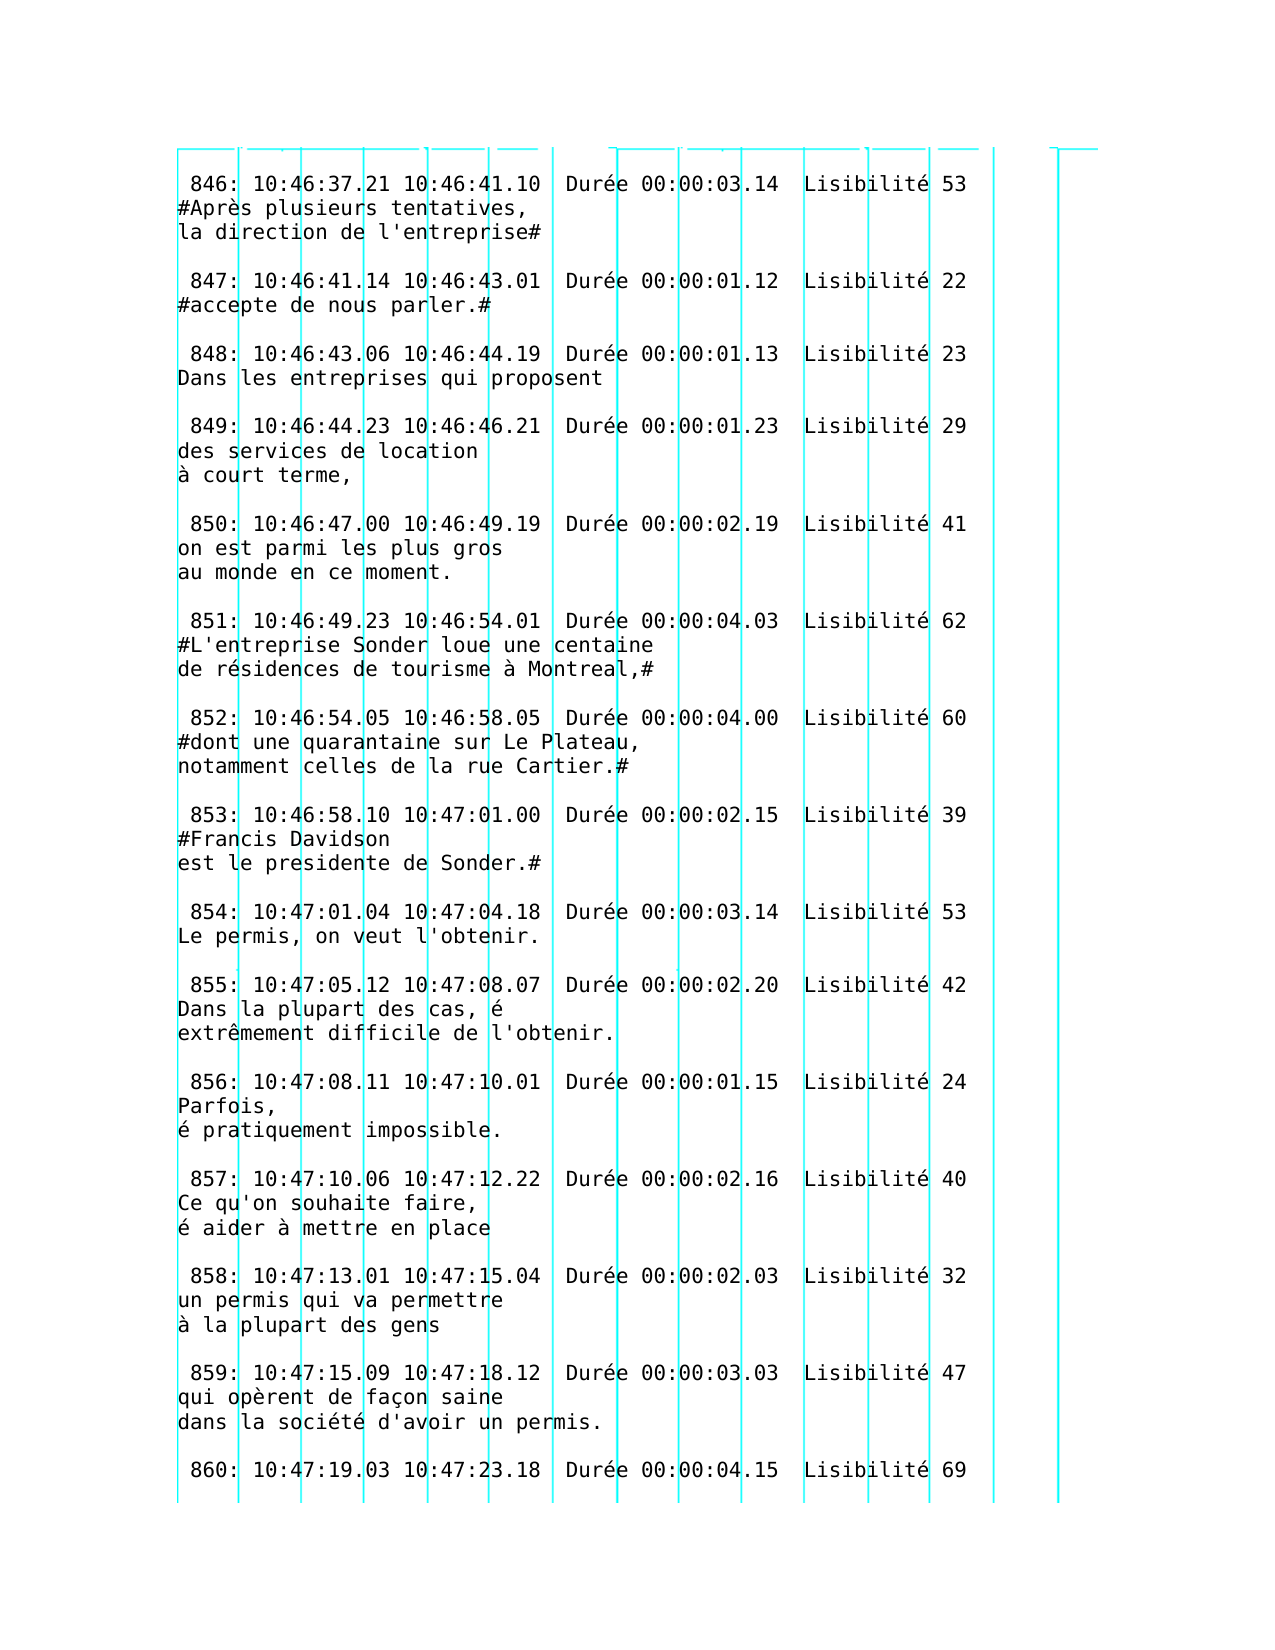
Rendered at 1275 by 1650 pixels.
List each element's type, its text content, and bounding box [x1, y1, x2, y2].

text #dont une quarantaine sur Le Plateau, [177, 730, 1098, 754]
text un permis qui va permettre [177, 1288, 1098, 1313]
text des services de location [177, 439, 1098, 463]
text 860: 10:47:19.03 10:47:23.18 Durée 00:00:04.15 Lisibilité 69 [177, 1458, 1098, 1482]
text est le presidente de Sonder.# [177, 851, 1098, 876]
text 849: 10:46:44.23 10:46:46.21 Durée 00:00:01.23 Lisibilité 29 [177, 414, 1098, 439]
text 851: 10:46:49.23 10:46:54.01 Durée 00:00:04.03 Lisibilité 62 [177, 609, 1098, 633]
text 854: 10:47:01.04 10:47:04.18 Durée 00:00:03.14 Lisibilité 53 [177, 900, 1098, 924]
picture [177, 147, 1098, 1503]
text 855: 10:47:05.12 10:47:08.07 Durée 00:00:02.20 Lisibilité 42 [177, 973, 1098, 997]
text à la plupart des gens [177, 1313, 1098, 1337]
text à court terme, [177, 463, 1098, 487]
text 859: 10:47:15.09 10:47:18.12 Durée 00:00:03.03 Lisibilité 47 [177, 1361, 1098, 1385]
text on est parmi les plus gros [177, 536, 1098, 560]
text #Francis Davidson [177, 827, 1098, 851]
text extrêmement difficile de l'obtenir. [177, 1021, 1098, 1046]
text Dans la plupart des cas, é [177, 997, 1098, 1021]
text 850: 10:46:47.00 10:46:49.19 Durée 00:00:02.19 Lisibilité 41 [177, 512, 1098, 536]
text 852: 10:46:54.05 10:46:58.05 Durée 00:00:04.00 Lisibilité 60 [177, 706, 1098, 730]
text Le permis, on veut l'obtenir. [177, 924, 1098, 948]
text de résidences de tourisme à Montreal,# [177, 657, 1098, 682]
text #Après plusieurs tentatives, [177, 196, 1098, 220]
text au monde en ce moment. [177, 560, 1098, 584]
text 848: 10:46:43.06 10:46:44.19 Durée 00:00:01.13 Lisibilité 23 [177, 342, 1098, 366]
text dans la société d'avoir un permis. [177, 1410, 1098, 1434]
text 856: 10:47:08.11 10:47:10.01 Durée 00:00:01.15 Lisibilité 24 [177, 1070, 1098, 1094]
text 858: 10:47:13.01 10:47:15.04 Durée 00:00:02.03 Lisibilité 32 [177, 1264, 1098, 1288]
text é aider à mettre en place [177, 1216, 1098, 1240]
text #accepte de nous parler.# [177, 293, 1098, 317]
text Parfois, [177, 1094, 1098, 1118]
text #L'entreprise Sonder loue une centaine [177, 633, 1098, 657]
text 857: 10:47:10.06 10:47:12.22 Durée 00:00:02.16 Lisibilité 40 [177, 1167, 1098, 1191]
text 847: 10:46:41.14 10:46:43.01 Durée 00:00:01.12 Lisibilité 22 [177, 269, 1098, 293]
text Ce qu'on souhaite faire, [177, 1191, 1098, 1216]
text é pratiquement impossible. [177, 1118, 1098, 1143]
text qui opèrent de façon saine [177, 1385, 1098, 1410]
text Dans les entreprises qui proposent [177, 366, 1098, 390]
text la direction de l'entreprise# [177, 220, 1098, 245]
text notamment celles de la rue Cartier.# [177, 754, 1098, 779]
text 853: 10:46:58.10 10:47:01.00 Durée 00:00:02.15 Lisibilité 39 [177, 803, 1098, 827]
text 846: 10:46:37.21 10:46:41.10 Durée 00:00:03.14 Lisibilité 53 [177, 172, 1098, 196]
